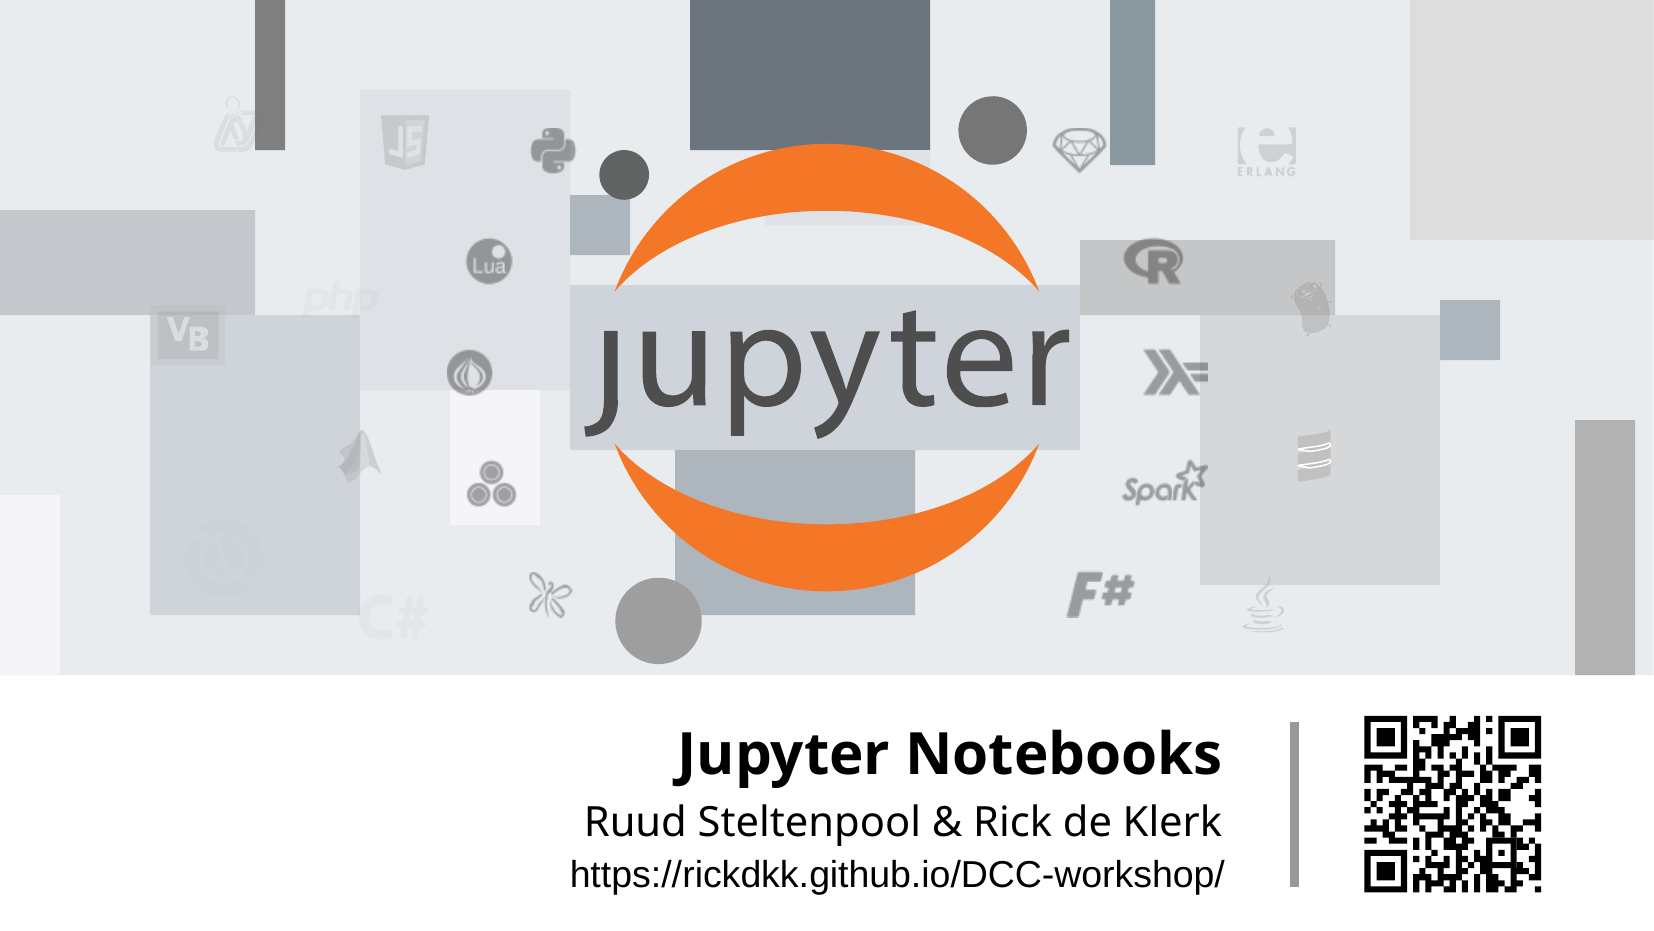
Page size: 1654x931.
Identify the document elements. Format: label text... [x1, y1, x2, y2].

picture [1358, 709, 1548, 899]
text_box https://rickdkk.github.io/DCC-workshop/ [555, 846, 1241, 904]
text_box Jupyter Notebooks Ruud Steltenpool & Rick de Klerk [549, 705, 1238, 857]
picture [147, 47, 1577, 674]
